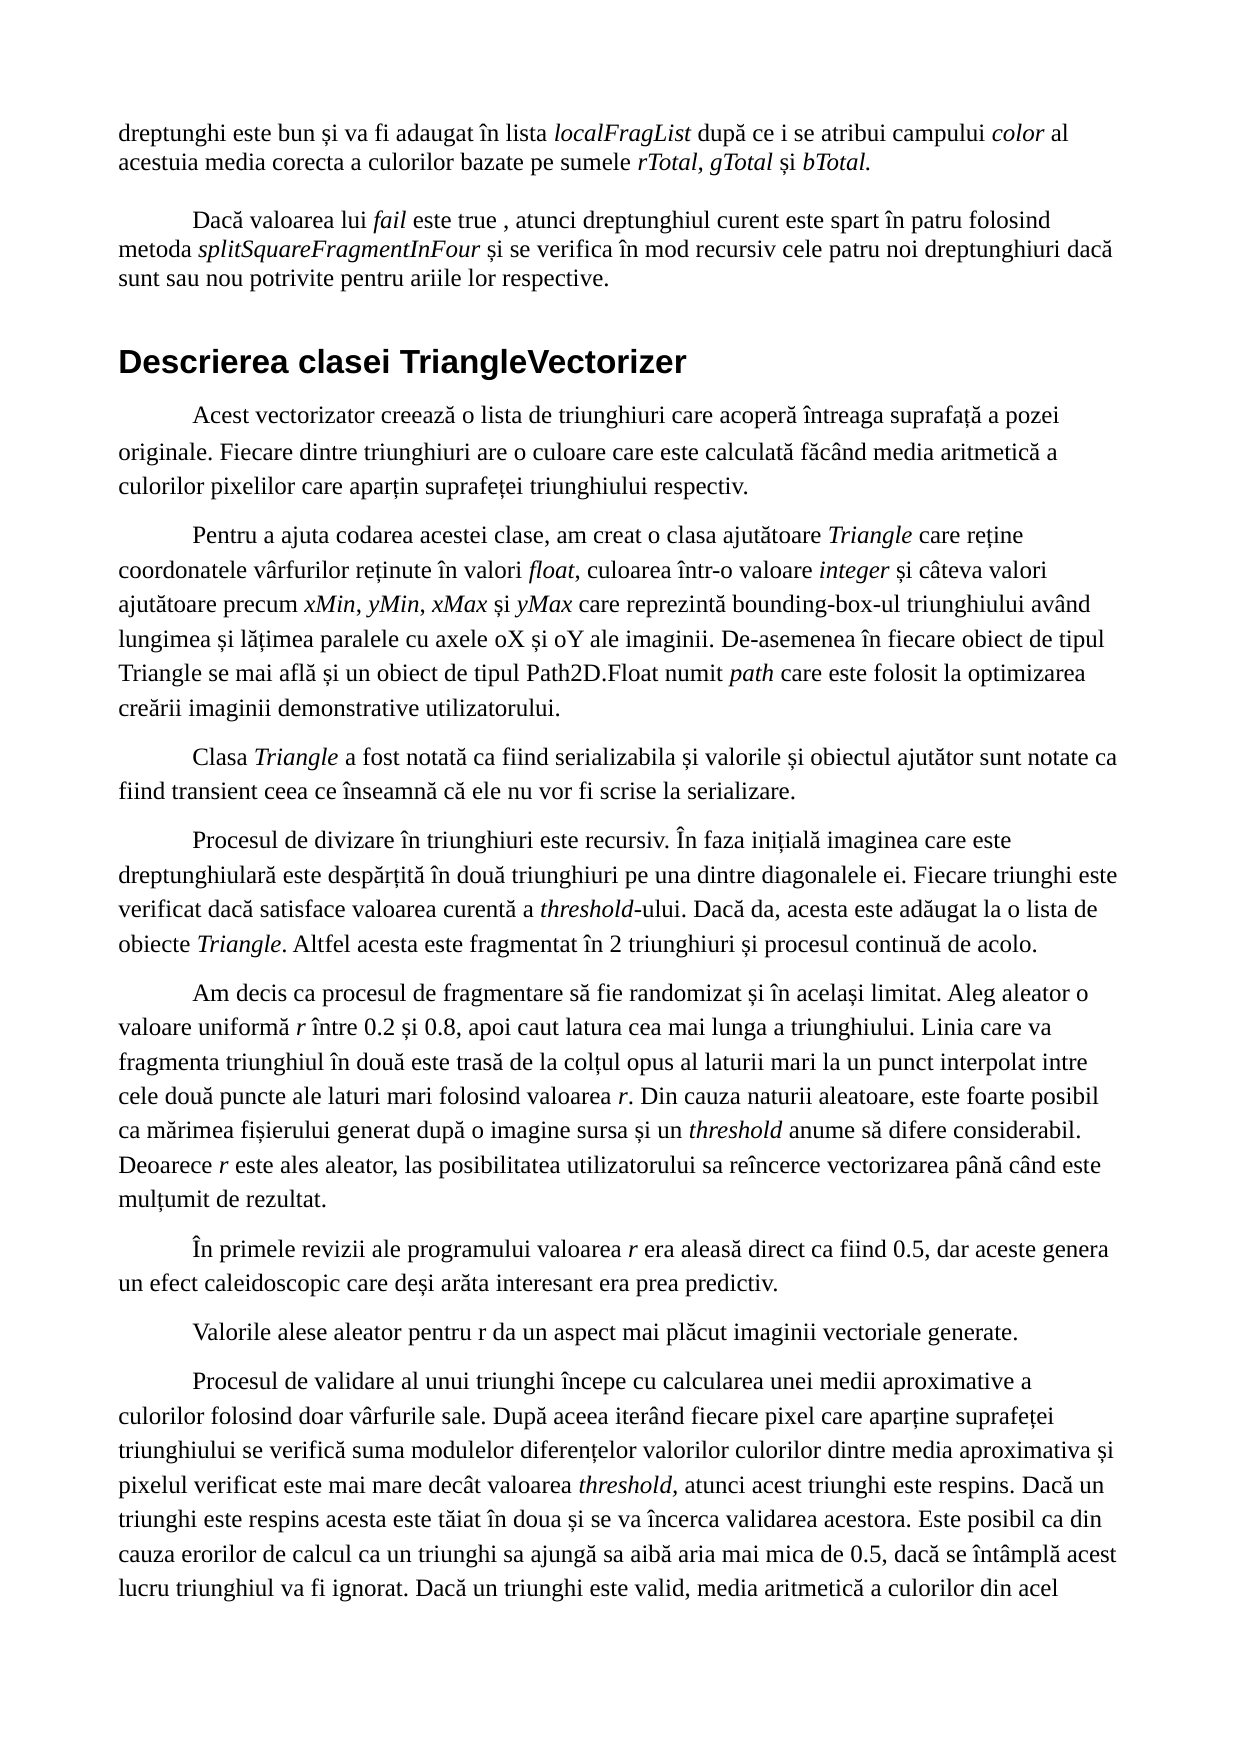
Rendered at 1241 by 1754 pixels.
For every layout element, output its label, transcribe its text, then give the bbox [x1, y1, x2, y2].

text Acest vectorizator creează o lista de triunghiuri care acoperă întreaga suprafață a pozei originale. Fiecare dintre triunghiuri are o culoare care este calculată făcând media aritmetică a culorilor pixelilor care aparțin suprafeței triunghiului respectiv. [118, 393, 1122, 500]
subtitle Descrierea clasei TriangleVectorizer [118, 342, 1122, 380]
text Dacă valoarea lui fail este true , atunci dreptunghiul curent este spart în patru folosind metoda splitSquareFragmentInFour și se verifica în mod recursiv cele patru noi dreptunghiuri dacă sunt sau nou potrivite pentru ariile lor respective. [118, 205, 1122, 291]
text dreptunghi este bun și va fi adaugat în lista localFragList după ce i se atribui campului color al acestuia media corecta a culorilor bazate pe sumele rTotal, gTotal și bTotal. [118, 118, 1122, 176]
text Pentru a ajuta codarea acestei clase, am creat o clasa ajutătoare Triangle care reține coordonatele vârfurilor reținute în valori float, culoarea într-o valoare integer și câteva valori ajutătoare precum xMin, yMin, xMax și yMax care reprezintă bounding-box-ul triunghiului având lungimea și lățimea paralele cu axele oX și oY ale imaginii. De-asemenea în fiecare obiect de tipul Triangle se mai află și un obiect de tipul Path2D.Float numit path care este folosit la optimizarea creării imaginii demonstrative utilizatorului. [118, 520, 1122, 721]
text Valorile alese aleator pentru r da un aspect mai plăcut imaginii vectoriale generate. [118, 1317, 1122, 1346]
text Clasa Triangle a fost notată ca fiind serializabila și valorile și obiectul ajutător sunt notate ca fiind transient ceea ce înseamnă că ele nu vor fi scrise la serializare. [118, 742, 1122, 805]
text Am decis ca procesul de fragmentare să fie randomizat și în același limitat. Aleg aleator o valoare uniformă r între 0.2 și 0.8, apoi caut latura cea mai lunga a triunghiului. Linia care va fragmenta triunghiul în două este trasă de la colțul opus al laturii mari la un punct interpolat intre cele două puncte ale laturi mari folosind valoarea r. Din cauza naturii aleatoare, este foarte posibil ca mărimea fișierului generat după o imagine sursa și un threshold anume să difere considerabil. Deoarece r este ales aleator, las posibilitatea utilizatorului sa reîncerce vectorizarea până când este mulțumit de rezultat. [118, 978, 1122, 1213]
text Procesul de validare al unui triunghi începe cu calcularea unei medii aproximative a culorilor folosind doar vârfurile sale. După aceea iterând fiecare pixel care aparține suprafeței triunghiului se verifică suma modulelor diferențelor valorilor culorilor dintre media aproximativa și pixelul verificat este mai mare decât valoarea threshold, atunci acest triunghi este respins. Dacă un triunghi este respins acesta este tăiat în doua și se va încerca validarea acestora. Este posibil ca din cauza erorilor de calcul ca un triunghi sa ajungă sa aibă aria mai mica de 0.5, dacă se întâmplă acest lucru triunghiul va fi ignorat. Dacă un triunghi este valid, media aritmetică a culorilor din acel [118, 1366, 1122, 1602]
text Procesul de divizare în triunghiuri este recursiv. În faza inițială imaginea care este dreptunghiulară este despărțită în două triunghiuri pe una dintre diagonalele ei. Fiecare triunghi este verificat dacă satisface valoarea curentă a threshold-ului. Dacă da, acesta este adăugat la o lista de obiecte Triangle. Altfel acesta este fragmentat în 2 triunghiuri și procesul continuă de acolo. [118, 825, 1122, 957]
text În primele revizii ale programului valoarea r era aleasă direct ca fiind 0.5, dar aceste genera un efect caleidoscopic care deși arăta interesant era prea predictiv. [118, 1234, 1122, 1297]
